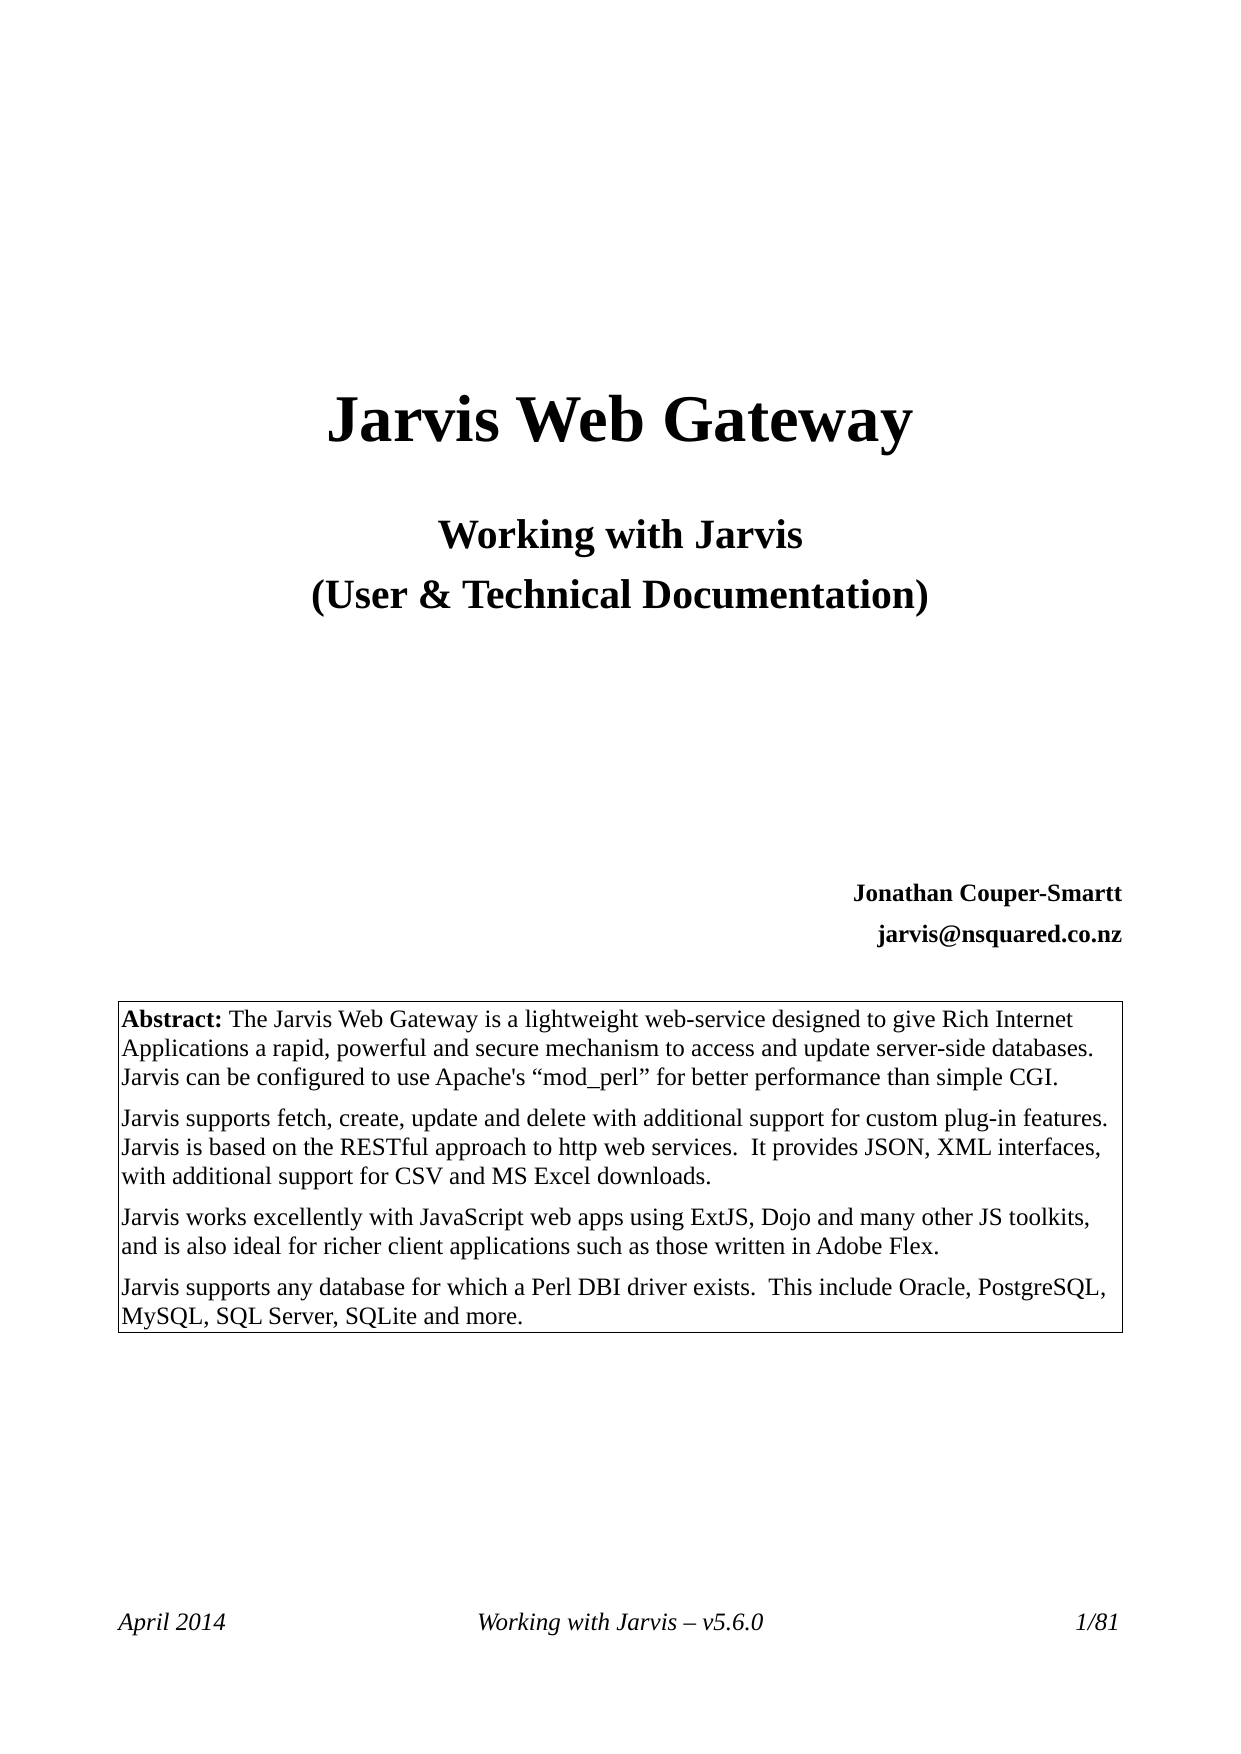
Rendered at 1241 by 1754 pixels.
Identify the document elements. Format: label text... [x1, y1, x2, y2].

text Jarvis supports fetch, create, update and delete with additional support for custom plug-in features. Jarvis is based on the RESTful approach to http web services. It provides JSON, XML interfaces, with additional support for CSV and MS Excel downloads. [119, 1100, 1122, 1189]
text Abstract: The Jarvis Web Gateway is a lightweight web-service designed to give Rich Internet Applications a rapid, powerful and secure mechanism to access and update server-side databases. Jarvis can be configured to use Apache's “mod_perl” for better performance than simple CGI. [119, 1002, 1122, 1091]
text jarvis@nsquared.co.nz [118, 919, 1122, 948]
text Working with Jarvis [118, 509, 1122, 557]
text (User & Technical Documentation) [118, 570, 1122, 618]
text Jonathan Couper-Smartt [118, 878, 1122, 906]
text Jarvis Web Gateway [118, 379, 1122, 456]
text Jarvis supports any database for which a Perl DBI driver exists. This include Oracle, PostgreSQL, MySQL, SQL Server, SQLite and more. [119, 1269, 1122, 1332]
text Jarvis works excellently with JavaScript web apps using ExtJS, Dojo and many other JS toolkits, and is also ideal for richer client applications such as those written in Adobe Flex. [119, 1199, 1122, 1259]
